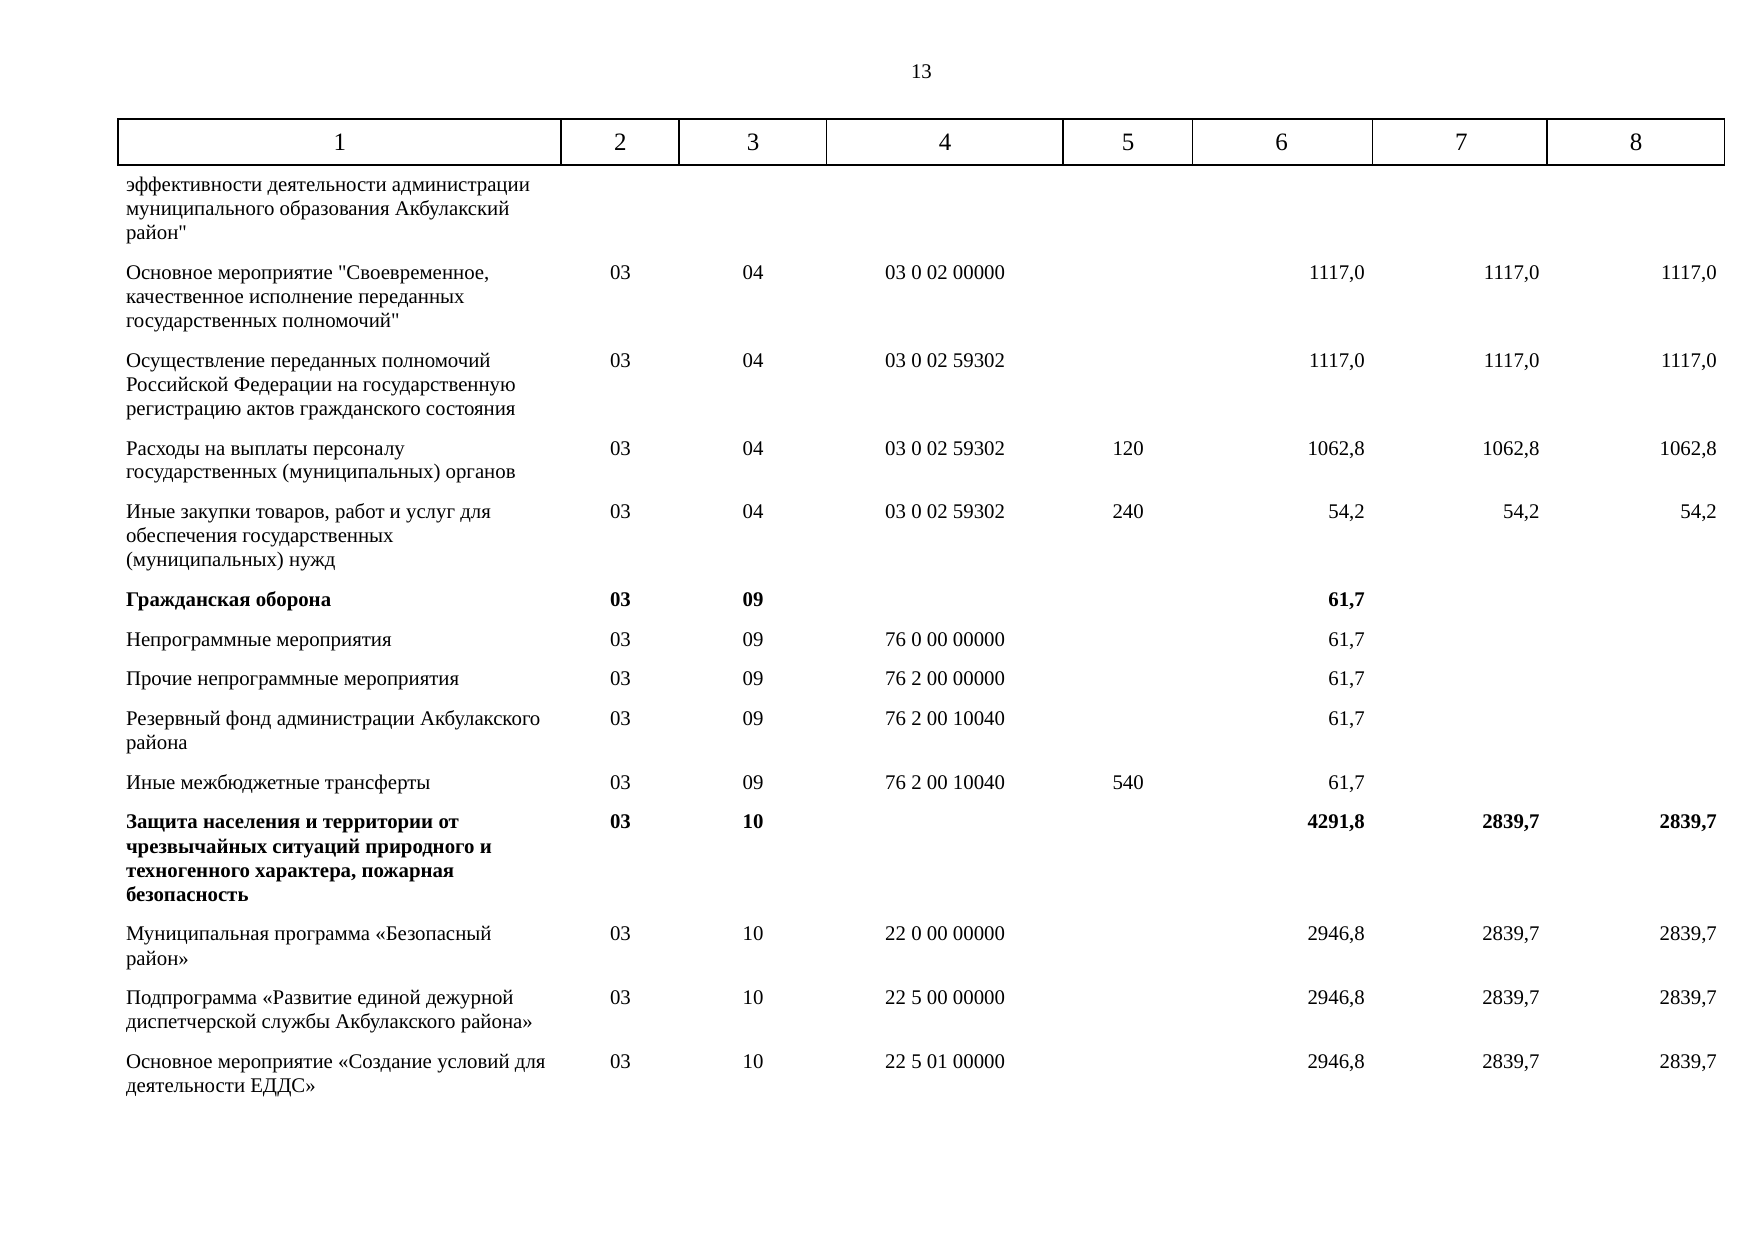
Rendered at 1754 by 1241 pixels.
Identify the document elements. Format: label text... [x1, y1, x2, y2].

table_cell [1547, 762, 1724, 802]
table_cell 54,2 [1547, 491, 1724, 579]
table_cell 04 [679, 340, 827, 428]
table_cell Гражданская оборона [118, 579, 561, 619]
table_cell Непрограммные мероприятия [118, 619, 561, 658]
table_cell 2839,7 [1547, 914, 1724, 977]
table_cell [1372, 762, 1547, 802]
table_cell 61,7 [1193, 698, 1372, 762]
table_header [562, 120, 678, 164]
table_cell 61,7 [1193, 762, 1372, 802]
table_header [1193, 120, 1372, 164]
table_cell 2839,7 [1372, 977, 1547, 1041]
table_cell 22 0 00 00000 [827, 914, 1063, 977]
table_cell 1117,0 [1372, 340, 1547, 428]
table_cell 03 [561, 802, 679, 913]
table_cell [1063, 659, 1193, 698]
table_cell 10 [679, 977, 827, 1041]
table_cell [827, 802, 1063, 913]
table_cell 03 0 02 00000 [827, 252, 1063, 340]
table_cell Основное мероприятие «Создание условий для деятельности ЕДДС» [118, 1041, 561, 1105]
table_cell 1117,0 [1372, 252, 1547, 340]
table_cell 03 [561, 659, 679, 698]
table_cell 2839,7 [1547, 802, 1724, 913]
table_cell 03 [561, 762, 679, 802]
table_cell [1372, 659, 1547, 698]
table_cell 61,7 [1193, 579, 1372, 619]
table_cell 09 [679, 579, 827, 619]
table_cell Прочие непрограммные мероприятия [118, 659, 561, 698]
table_cell 61,7 [1193, 619, 1372, 658]
table_cell [679, 166, 827, 252]
table_cell [1063, 914, 1193, 977]
table_cell Защита населения и территории от чрезвычайных ситуаций природного и техногенного характера, пожарная безопасность [118, 802, 561, 913]
table_cell Основное мероприятие "Своевременное, качественное исполнение переданных государственных полномочий" [118, 252, 561, 340]
table_cell 76 2 00 00000 [827, 659, 1063, 698]
table_cell [1063, 1041, 1193, 1105]
table_cell 54,2 [1193, 491, 1372, 579]
table_cell 03 [561, 252, 679, 340]
table_header [119, 120, 560, 164]
table_header 4 [835, 128, 1055, 156]
table_cell 1117,0 [1193, 340, 1372, 428]
table_cell 2839,7 [1372, 802, 1547, 913]
table_cell 03 [561, 1041, 679, 1105]
table_cell 03 [561, 491, 679, 579]
table_cell [1547, 619, 1724, 658]
table_cell 22 5 01 00000 [827, 1041, 1063, 1105]
table_header [1548, 120, 1724, 164]
table_header [827, 120, 1062, 164]
table_cell 76 2 00 10040 [827, 762, 1063, 802]
table_cell Муниципальная программа «Безопасный район» [118, 914, 561, 977]
table_cell 1117,0 [1193, 252, 1372, 340]
table_cell 09 [679, 619, 827, 658]
table_cell [1547, 166, 1724, 252]
table_cell 03 [561, 340, 679, 428]
table_header 2 [569, 128, 671, 156]
table_cell [1547, 579, 1724, 619]
table_cell 03 [561, 977, 679, 1041]
table_cell [1372, 698, 1547, 762]
table_cell Подпрограмма «Развитие единой дежурной диспетчерской службы Акбулакского района» [118, 977, 561, 1041]
table_cell [827, 579, 1063, 619]
table_cell 03 0 02 59302 [827, 340, 1063, 428]
table_cell 03 0 02 59302 [827, 491, 1063, 579]
table_cell Расходы на выплаты персоналу государственных (муниципальных) органов [118, 428, 561, 491]
table_cell 04 [679, 491, 827, 579]
table_header 5 [1071, 128, 1185, 156]
table_cell [1063, 698, 1193, 762]
table_cell [1063, 619, 1193, 658]
table_cell 2946,8 [1193, 914, 1372, 977]
table_cell [1547, 659, 1724, 698]
table_cell эффективности деятельности администрации муниципального образования Акбулакский район" [118, 166, 561, 252]
table_cell [827, 166, 1063, 252]
table_cell 54,2 [1372, 491, 1547, 579]
table_cell 76 0 00 00000 [827, 619, 1063, 658]
table_cell 61,7 [1193, 659, 1372, 698]
table_cell [1372, 166, 1547, 252]
table_cell [1372, 579, 1547, 619]
table_cell 04 [679, 428, 827, 491]
table_header [1373, 120, 1546, 164]
table_cell 03 [561, 428, 679, 491]
table_cell 09 [679, 659, 827, 698]
table_cell 1117,0 [1547, 340, 1724, 428]
table_cell [561, 166, 679, 252]
table_cell 03 [561, 698, 679, 762]
table_cell 03 0 02 59302 [827, 428, 1063, 491]
table_cell 1062,8 [1372, 428, 1547, 491]
table_header 1 [126, 128, 553, 156]
table_header [680, 120, 826, 164]
table_cell 10 [679, 1041, 827, 1105]
table_cell 4291,8 [1193, 802, 1372, 913]
table_cell [1063, 252, 1193, 340]
table_cell [1063, 579, 1193, 619]
table_header [1064, 120, 1192, 164]
table_header 3 [687, 128, 819, 156]
table_cell 2946,8 [1193, 1041, 1372, 1105]
table_cell Осуществление переданных полномочий Российской Федерации на государственную регистрацию актов гражданского состояния [118, 340, 561, 428]
table_cell 2946,8 [1193, 977, 1372, 1041]
table_cell 1062,8 [1193, 428, 1372, 491]
table_header 6 [1201, 128, 1362, 156]
table_cell 1062,8 [1547, 428, 1724, 491]
table_cell [1547, 698, 1724, 762]
table_cell 10 [679, 802, 827, 913]
table_cell 240 [1063, 491, 1193, 579]
table_cell [1372, 619, 1547, 658]
table_cell Иные закупки товаров, работ и услуг для обеспечения государственных (муниципальных) нужд [118, 491, 561, 579]
table_cell [1063, 166, 1193, 252]
table_cell 120 [1063, 428, 1193, 491]
table_cell 2839,7 [1372, 914, 1547, 977]
table_header 8 [1555, 128, 1716, 156]
table_cell [1063, 977, 1193, 1041]
table_cell 22 5 00 00000 [827, 977, 1063, 1041]
table_cell 09 [679, 698, 827, 762]
table_cell 2839,7 [1547, 1041, 1724, 1105]
table_cell 09 [679, 762, 827, 802]
table_cell [1063, 340, 1193, 428]
table_cell 03 [561, 914, 679, 977]
table_cell 2839,7 [1547, 977, 1724, 1041]
table_header 7 [1380, 128, 1542, 156]
table_cell Иные межбюджетные трансферты [118, 762, 561, 802]
table_cell 10 [679, 914, 827, 977]
table_cell 03 [561, 579, 679, 619]
table_cell [1193, 166, 1372, 252]
table_cell 1117,0 [1547, 252, 1724, 340]
table_cell 04 [679, 252, 827, 340]
table_cell 2839,7 [1372, 1041, 1547, 1105]
table_cell [1063, 802, 1193, 913]
table_cell Резервный фонд администрации Акбулакского района [118, 698, 561, 762]
table_cell 540 [1063, 762, 1193, 802]
table_cell 03 [561, 619, 679, 658]
table_cell 76 2 00 10040 [827, 698, 1063, 762]
